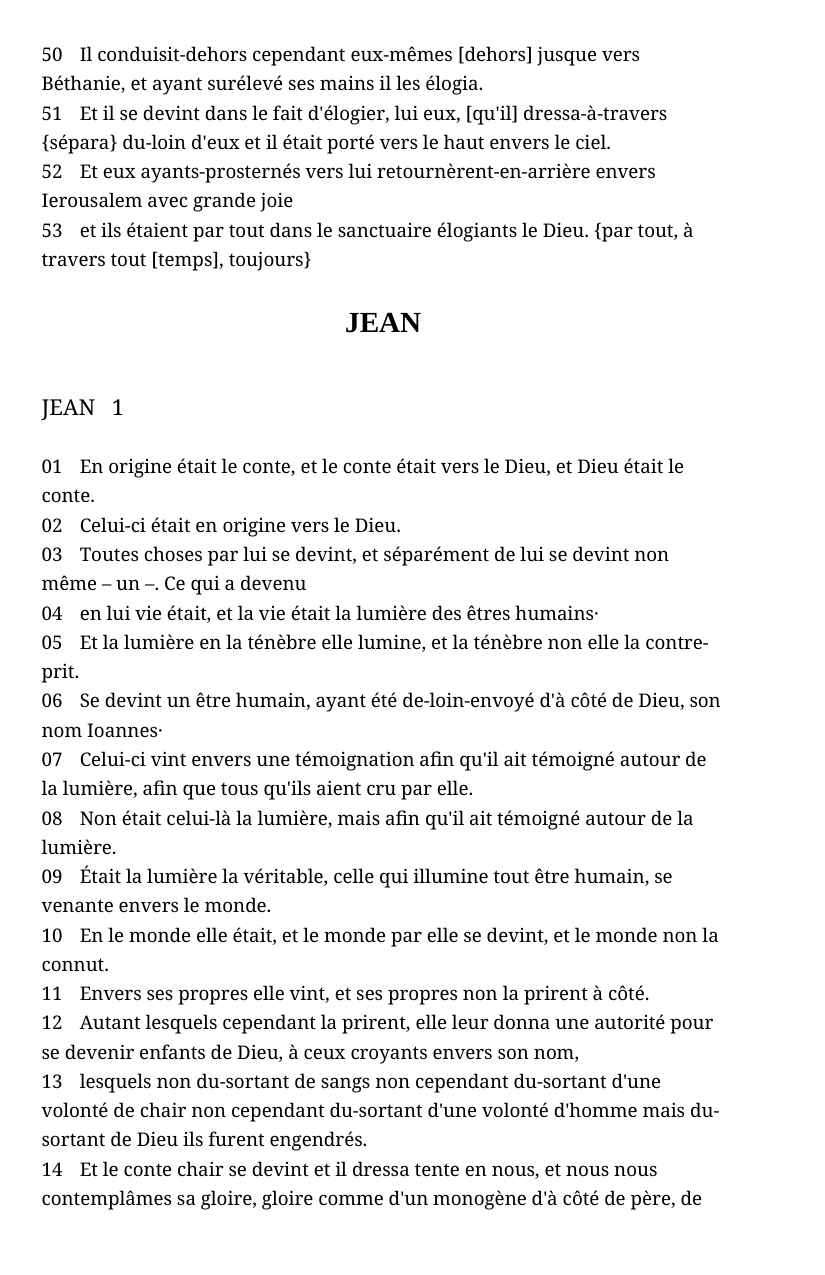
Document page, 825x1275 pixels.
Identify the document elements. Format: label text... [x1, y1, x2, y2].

text 01 En origine était le conte, et le conte était vers le Dieu, et Dieu était le conte. 02 Celui-ci était en origine vers le Dieu. 03 Toutes choses par lui se devint, et séparément de lui se devint non même – un –. Ce qui a devenu 04 en lui vie était, et la vie était la lumière des êtres humains· 05 Et la lumière en la ténèbre elle lumine, et la ténèbre non elle la contre-prit. 06 Se devint un être humain, ayant été de-loin-envoyé d'à côté de Dieu, son nom Ioannes· 07 Celui-ci vint envers une témoignation afin qu'il ait témoigné autour de la lumière, afin que tous qu'ils aient cru par elle. 08 Non était celui-là la lumière, mais afin qu'il ait témoigné autour de la lumière. 09 Était la lumière la véritable, celle qui illumine tout être humain, se venante envers le monde. 10 En le monde elle était, et le monde par elle se devint, et le monde non la connut. 11 Envers ses propres elle vint, et ses propres non la prirent à côté. 12 Autant lesquels cependant la prirent, elle leur donna une autorité pour se devenir enfants de Dieu, à ceux croyants envers son nom, 13 lesquels non du-sortant de sangs non cependant du-sortant d'une volonté de chair non cependant du-sortant d'une volonté d'homme mais du-sortant de Dieu ils furent engendrés. 14 Et le conte chair se devint et il dressa tente en nous, et nous nous contemplâmes sa gloire, gloire comme d'un monogène d'à côté de père, de [41, 426, 724, 1211]
text 50 Il conduisit-dehors cependant eux-mêmes [dehors] jusque vers Béthanie, et ayant surélevé ses mains il les élogia. 51 Et il se devint dans le fait d'élogier, lui eux, [qu'il] dressa-à-travers {sépara} du-loin d'eux et il était porté vers le haut envers le ciel. 52 Et eux ayants-prosternés vers lui retournèrent-en-arrière envers Ierousalem avec grande joie 53 et ils étaient par tout dans le sanctuaire élogiants le Dieu. {par tout, à travers tout [temps], toujours} [41, 41, 724, 272]
subtitle JEAN [41, 305, 724, 338]
text JEAN 1 [41, 392, 724, 422]
